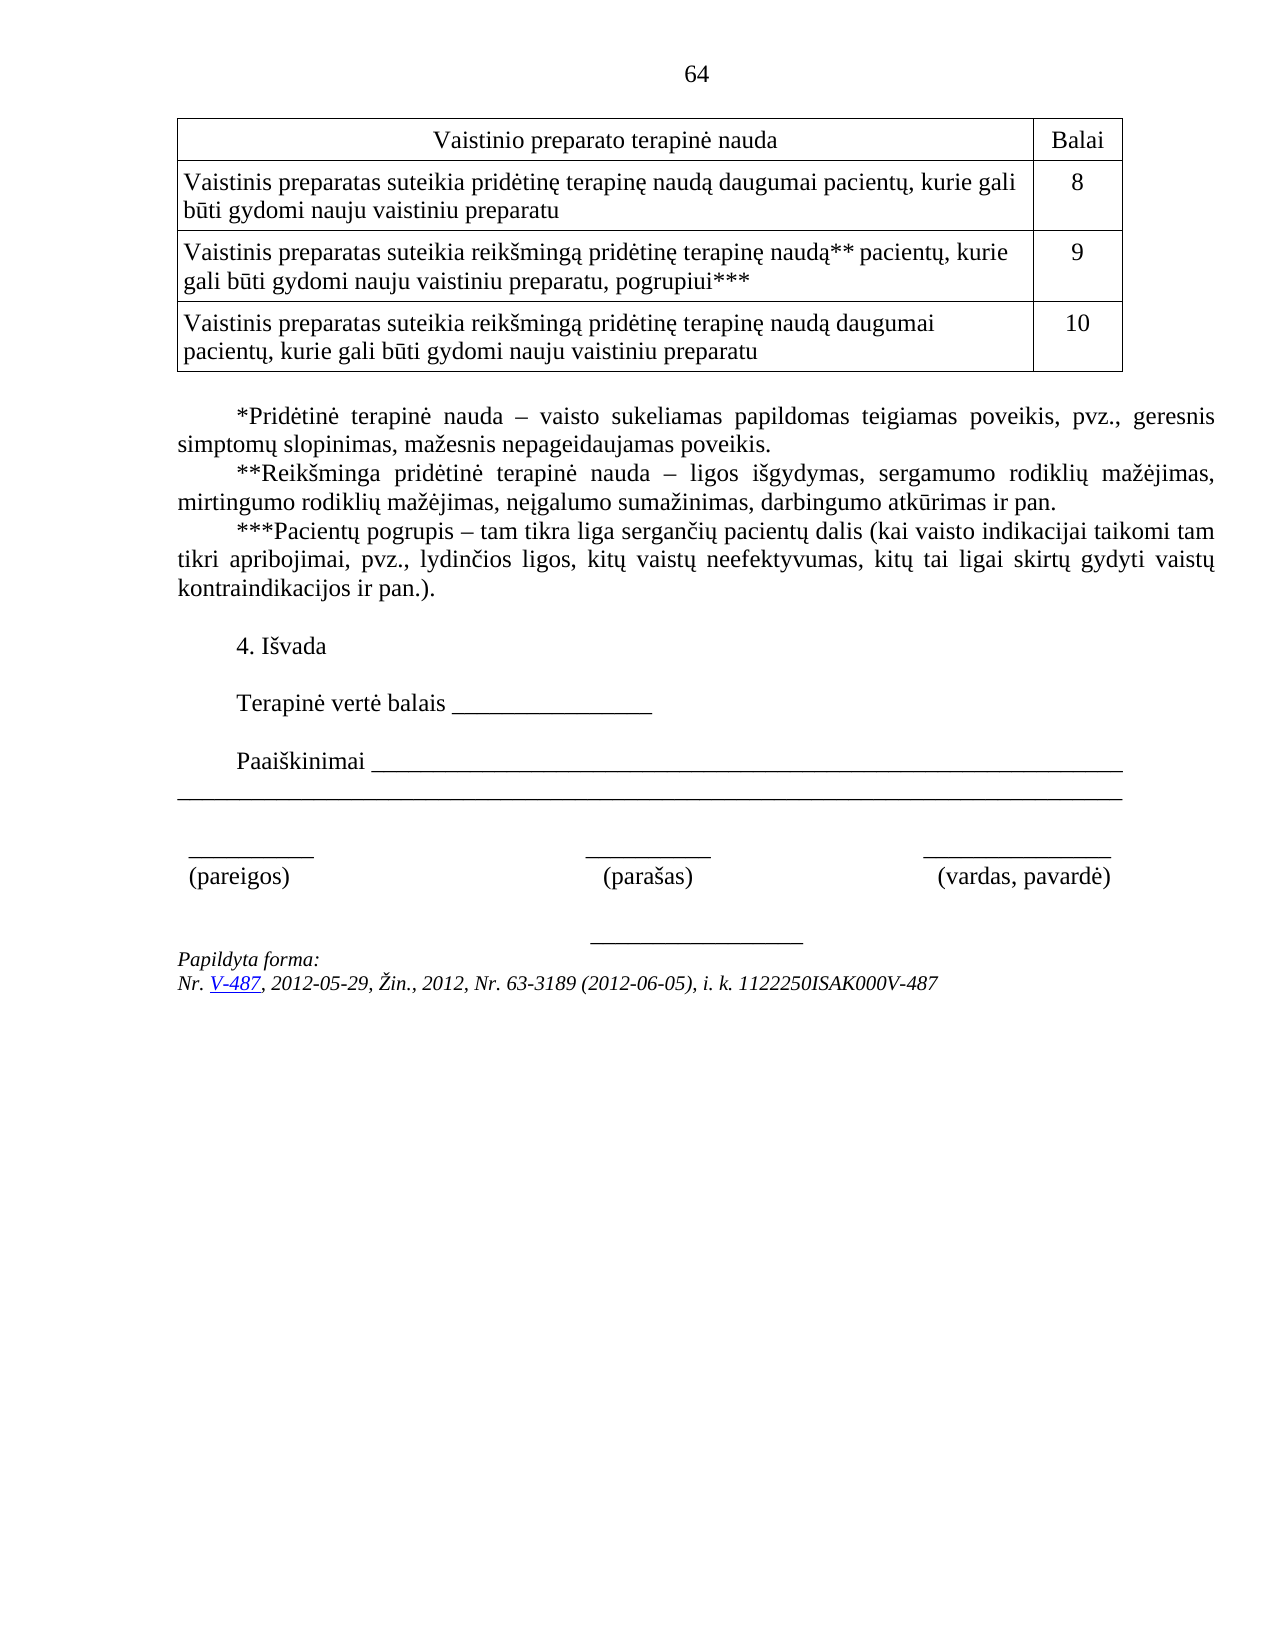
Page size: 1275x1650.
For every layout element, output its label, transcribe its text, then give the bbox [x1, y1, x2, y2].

text **Reikšminga pridėtinė terapinė nauda – ligos išgydymas, sergamumo rodiklių mažėjimas, mirtingumo rodiklių mažėjimas, neįgalumo sumažinimas, darbingumo atkūrimas ir pan. [177, 458, 1216, 516]
text ***Pacientų pogrupis – tam tikra liga sergančių pacientų dalis (kai vaisto indikacijai taikomi tam tikri apribojimai, pvz., lydinčios ligos, kitų vaistų neefektyvumas, kitų tai ligai skirtų gydyti vaistų kontraindikacijos ir pan.). [177, 516, 1216, 602]
table_cell Vaistinis preparatas suteikia reikšmingą pridėtinę terapinę naudą daugumai pacientų, kurie gali būti gydomi nauju vaistiniu preparatu [178, 302, 1033, 371]
text Terapinė vertė balais ________________ [177, 688, 1216, 717]
table_cell Vaistinis preparatas suteikia pridėtinę terapinę naudą daugumai pacientų, kurie gali būti gydomi nauju vaistiniu preparatu [178, 161, 1033, 230]
table_header Balai [1034, 119, 1122, 160]
text Papildyta forma: [177, 947, 1216, 971]
table_cell Vaistinis preparatas suteikia reikšmingą pridėtinę terapinę naudą** pacientų, kurie gali būti gydomi nauju vaistiniu preparatu, pogrupiui*** [178, 231, 1033, 301]
text 4. Išvada [177, 631, 1216, 659]
text _________________ [177, 918, 1216, 947]
text _ [177, 774, 1216, 803]
table_header __________ (parašas) [491, 832, 805, 889]
text *Pridėtinė terapinė nauda – vaisto sukeliamas papildomas teigiamas poveikis, pvz., geresnis simptomų slopinimas, mažesnis nepageidaujamas poveikis. [177, 401, 1216, 458]
table_header _______________ (vardas, pavardė) [805, 832, 1122, 889]
text Nr. V-487, 2012-05-29, Žin., 2012, Nr. 63-3189 (2012-06-05), i. k. 1122250ISAK000V-487 [177, 971, 1216, 995]
table_cell 10 [1034, 302, 1122, 371]
text Paaiškinimai [177, 746, 1216, 774]
table_header Vaistinio preparato terapinė nauda [178, 119, 1033, 160]
table_cell 8 [1034, 161, 1122, 230]
table_cell 9 [1034, 231, 1122, 301]
table_header __________ (pareigos) [177, 832, 491, 889]
